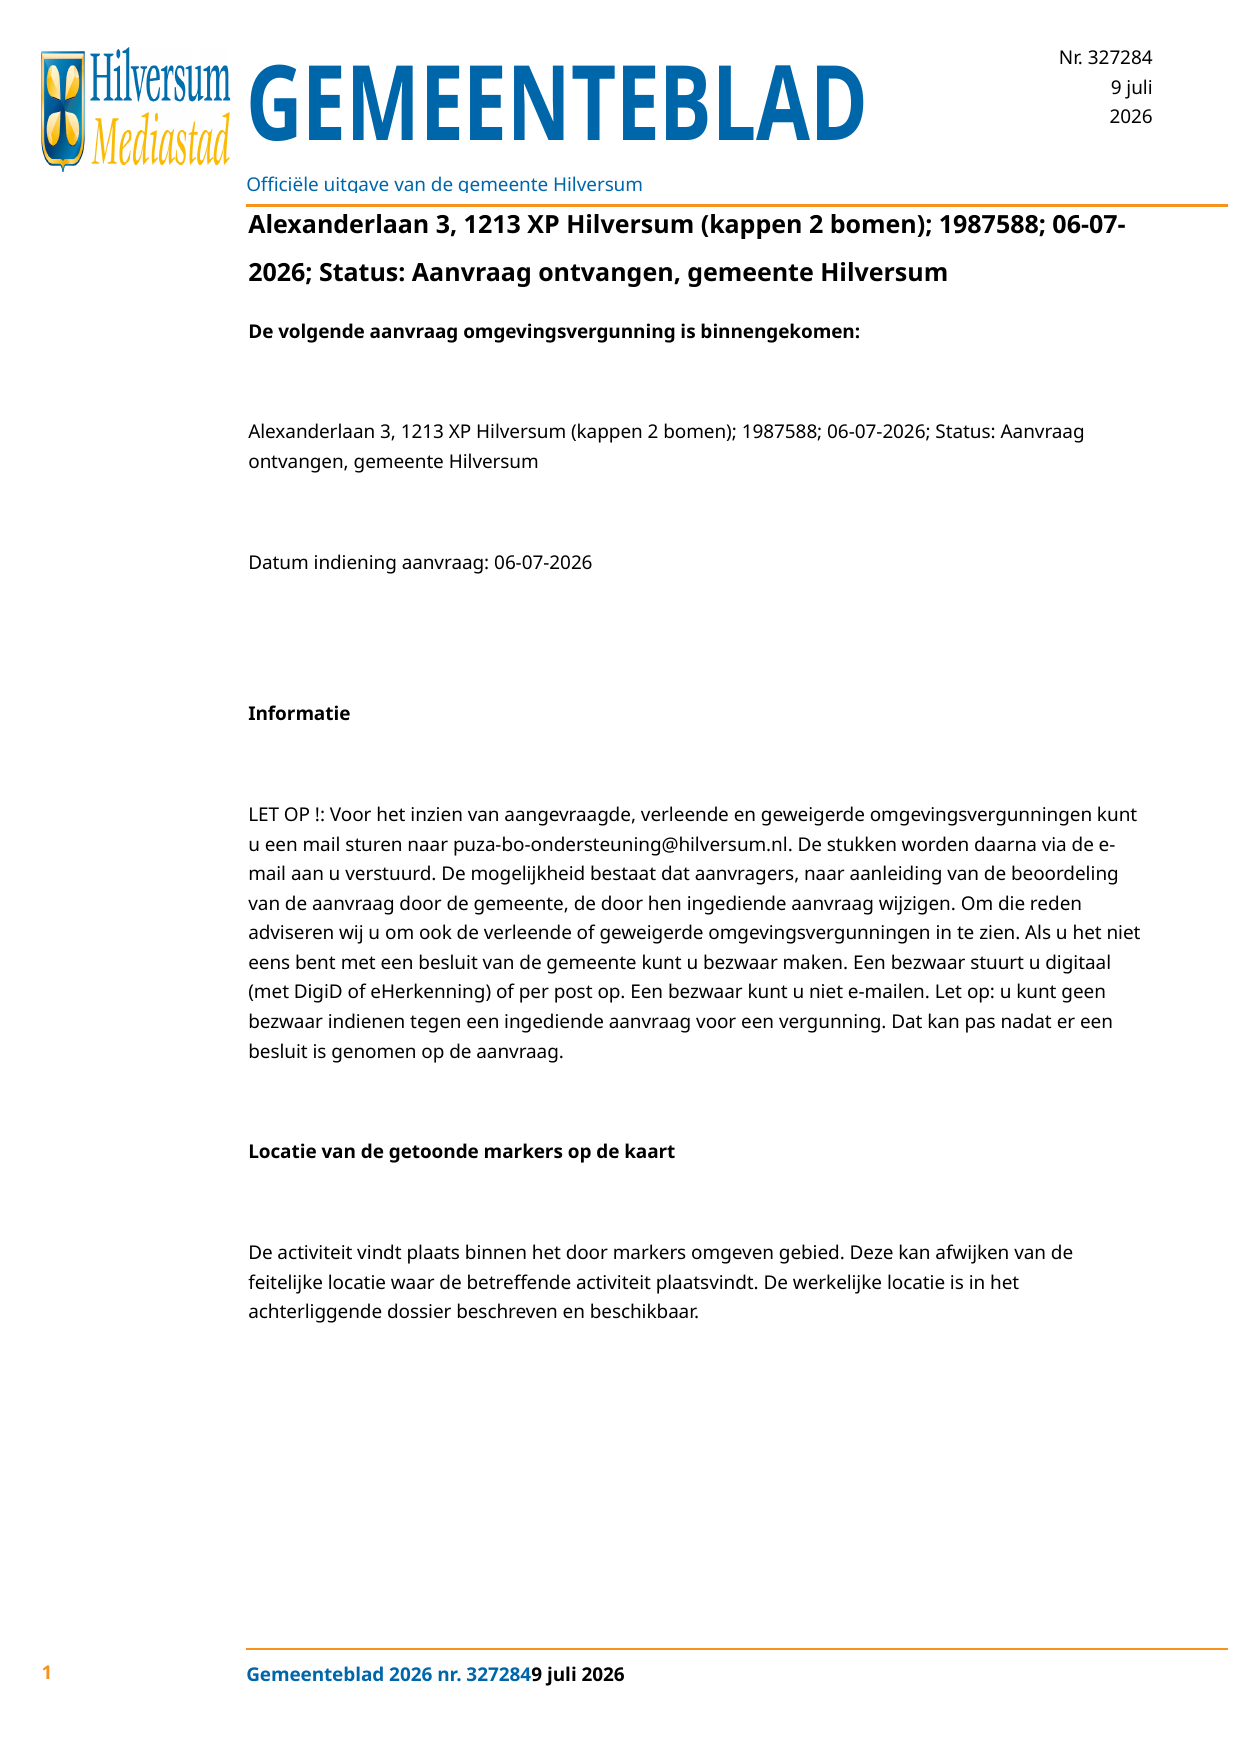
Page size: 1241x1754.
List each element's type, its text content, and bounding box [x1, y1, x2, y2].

text Alexanderlaan 3, 1213 XP Hilversum (kappen 2 bomen); 1987588; 06-07-2026; Status: Aanvraag ontvangen, gemeente Hilversum [248, 207, 1152, 288]
text Informatie [248, 700, 1152, 726]
text Datum indiening aanvraag: 06-07-2026 [248, 549, 1152, 575]
text Locatie van de getoonde markers op de kaart [248, 1139, 1152, 1164]
text Alexanderlaan 3, 1213 XP Hilversum (kappen 2 bomen); 1987588; 06-07-2026; Status: Aanvraag ontvangen, gemeente Hilversum [248, 419, 1152, 474]
text De volgende aanvraag omgevingsvergunning is binnengekomen: [248, 318, 1152, 344]
picture [41, 47, 231, 172]
text LET OP !: Voor het inzien van aangevraagde, verleende en geweigerde omgevingsvergunningen kunt u een mail sturen naar puza-bo-ondersteuning@hilversum.nl. De stukken worden daarna via de e-mail aan u verstuurd. De mogelijkheid bestaat dat aanvragers, naar aanleiding van de beoordeling van de aanvraag door de gemeente, de door hen ingediende aanvraag wijzigen. Om die reden adviseren wij u om ook de verleende of geweigerde omgevingsvergunningen in te zien. Als u het niet eens bent met een besluit van de gemeente kunt u bezwaar maken. Een bezwaar stuurt u digitaal (met DigiD of eHerkenning) of per post op. Een bezwaar kunt u niet e-mailen. Let op: u kunt geen bezwaar indienen tegen een ingediende aanvraag voor een vergunning. Dat kan pas nadat er een besluit is genomen op de aanvraag. [248, 801, 1152, 1064]
text De activiteit vindt plaats binnen het door markers omgeven gebied. Deze kan afwijken van de feitelijke locatie waar de betreffende activiteit plaatsvindt. De werkelijke locatie is in het achterliggende dossier beschreven en beschikbaar. [248, 1239, 1152, 1324]
